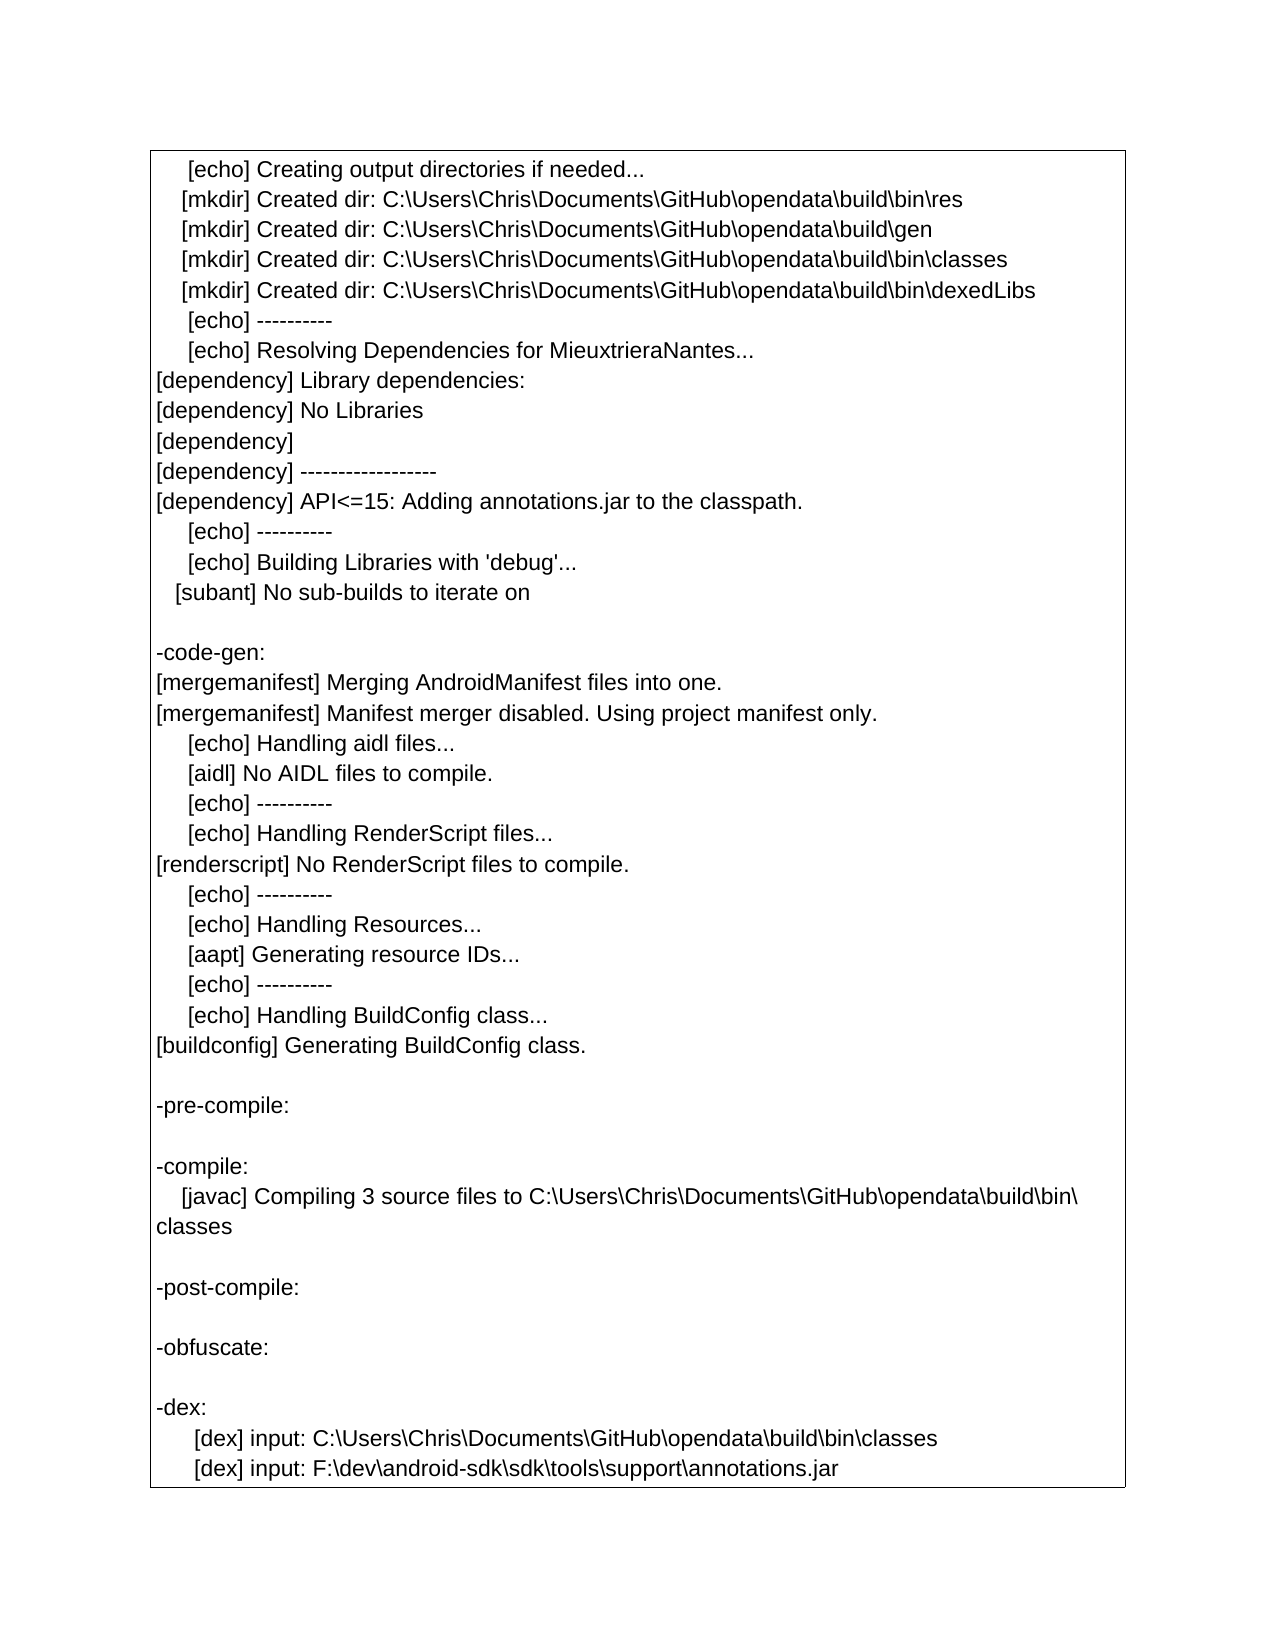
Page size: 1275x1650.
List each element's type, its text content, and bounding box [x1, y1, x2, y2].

table_cell ---------- [echo] Creating output directories if needed... [mkdir] Created dir: C:\Users\Chris\Documents\GitHub\opendata\build\bin\res [mkdir] Created dir: C:\Users\Chris\Documents\GitHub\opendata\build\gen [mkdir] Created dir: C:\Users\Chris\Documents\GitHub\opendata\build\bin\classes [mkdir] Created dir: C:\Users\Chris\Documents\GitHub\opendata\build\bin\dexedLibs [echo] ---------- [echo] Resolving Dependencies for MieuxtrieraNantes... [dependency] Library dependencies: [dependency] No Libraries [dependency] [dependency] ------------------ [dependency] API<=15: Adding annotations.jar to the classpath. [echo] ---------- [echo] Building Libraries with 'debug'... [subant] No sub-builds to iterate on -code-gen: [mergemanifest] Merging AndroidManifest files into one. [mergemanifest] Manifest merger disabled. Using project manifest only. [echo] Handling aidl files... [aidl] No AIDL files to compile. [echo] ---------- [echo] Handling RenderScript files... [renderscript] No RenderScript files to compile. [echo] ---------- [echo] Handling Resources... [aapt] Generating resource IDs... [echo] ---------- [echo] Handling BuildConfig class... [buildconfig] Generating BuildConfig class. -pre-compile: -compile: [javac] Compiling 3 source files to C:\Users\Chris\Documents\GitHub\opendata\build\bin\classes -post-compile: -obfuscate: -dex: [dex] input: C:\Users\Chris\Documents\GitHub\opendata\build\bin\classes [dex] input: F:\dev\android-sdk\sdk\tools\support\annotations.jar [151, 151, 1125, 1487]
